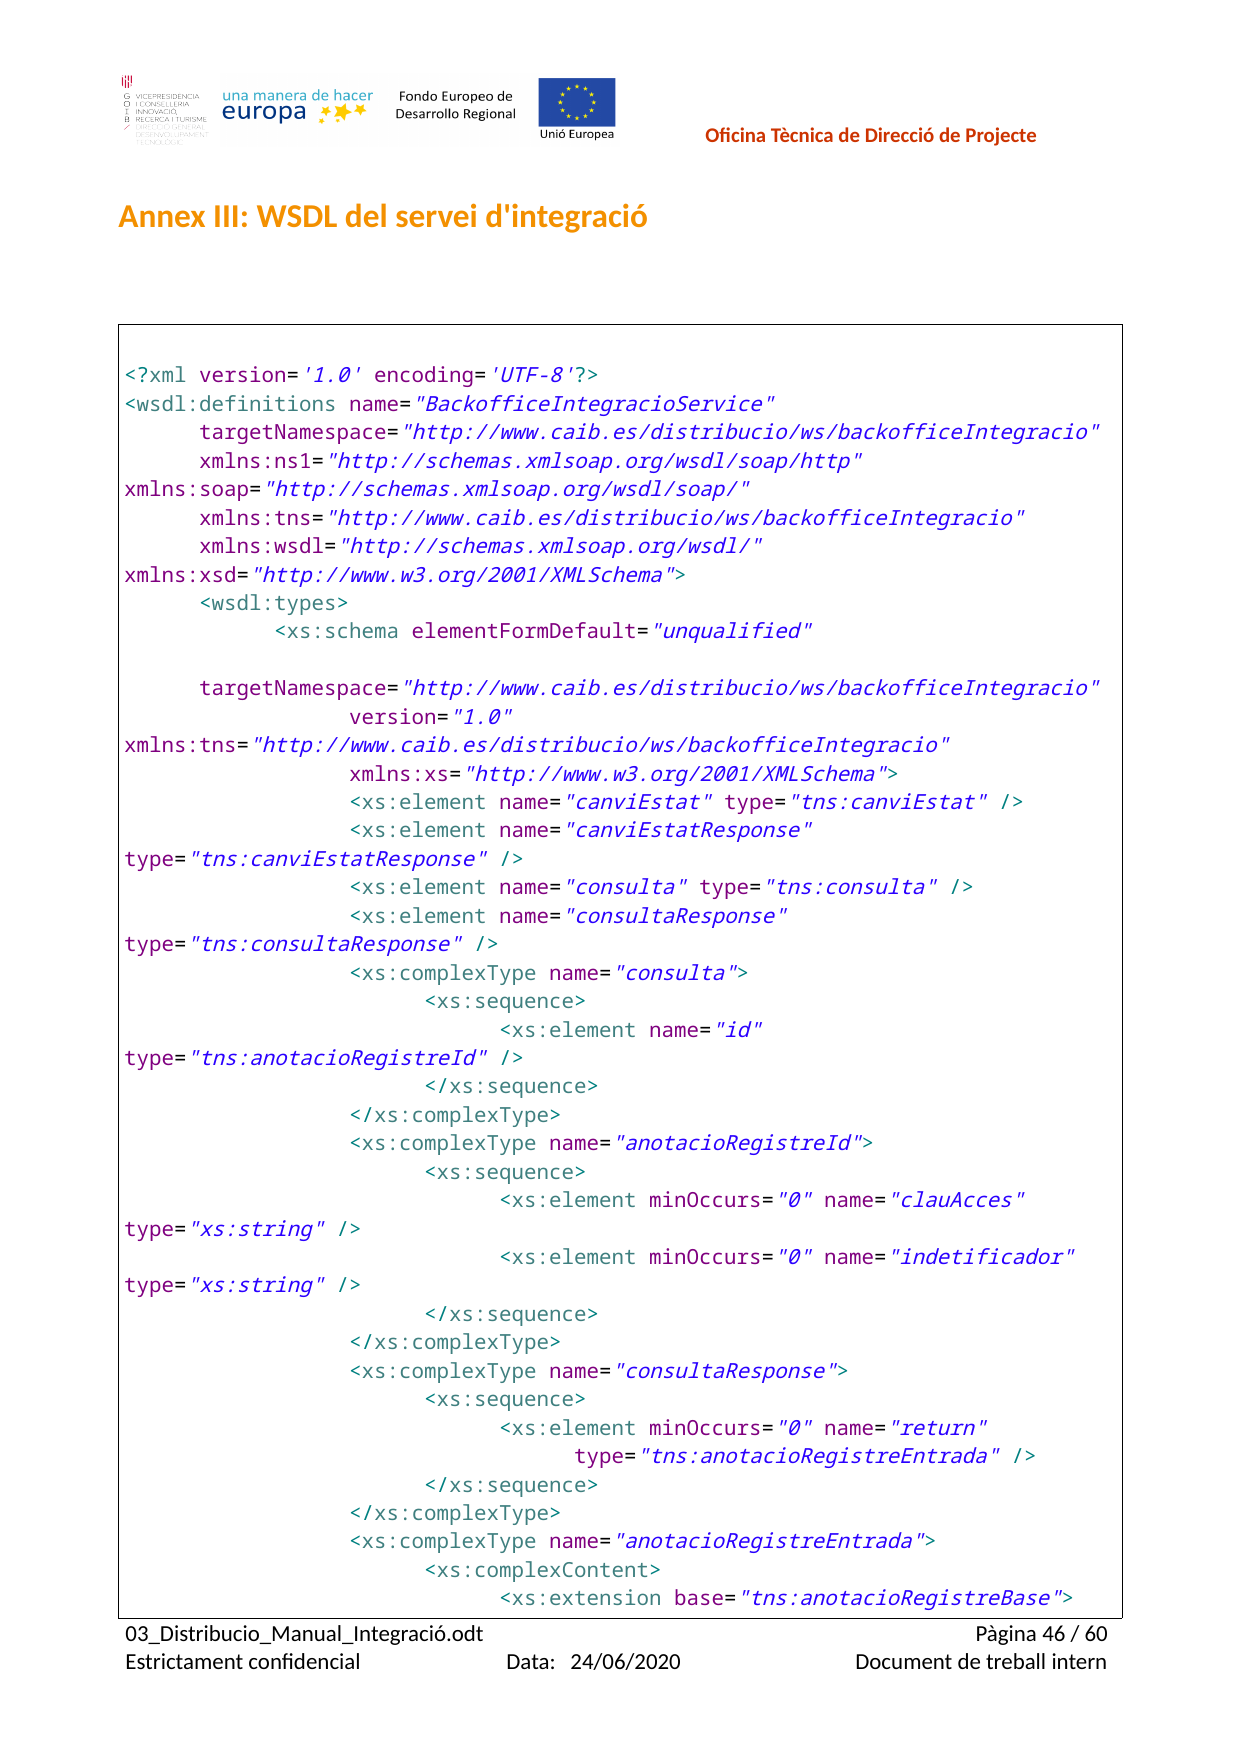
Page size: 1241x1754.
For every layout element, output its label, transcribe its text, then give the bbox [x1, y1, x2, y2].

table_header <?xml version='1.0' encoding='UTF-8'?> <wsdl:definitions name="BackofficeIntegracioService" targetNamespace="http://www.caib.es/distribucio/ws/backofficeIntegracio" xmlns:ns1="http://schemas.xmlsoap.org/wsdl/soap/http" xmlns:soap="http://schemas.xmlsoap.org/wsdl/soap/" xmlns:tns="http://www.caib.es/distribucio/ws/backofficeIntegracio" xmlns:wsdl="http://schemas.xmlsoap.org/wsdl/" xmlns:xsd="http://www.w3.org/2001/XMLSchema"> <wsdl:types> <xs:schema elementFormDefault="unqualified" targetNamespace="http://www.caib.es/distribucio/ws/backofficeIntegracio" version="1.0" xmlns:tns="http://www.caib.es/distribucio/ws/backofficeIntegracio" xmlns:xs="http://www.w3.org/2001/XMLSchema"> <xs:element name="canviEstat" type="tns:canviEstat" /> <xs:element name="canviEstatResponse" type="tns:canviEstatResponse" /> <xs:element name="consulta" type="tns:consulta" /> <xs:element name="consultaResponse" type="tns:consultaResponse" /> <xs:complexType name="consulta"> <xs:sequence> <xs:element name="id" type="tns:anotacioRegistreId" /> </xs:sequence> </xs:complexType> <xs:complexType name="anotacioRegistreId"> <xs:sequence> <xs:element minOccurs="0" name="clauAcces" type="xs:string" /> <xs:element minOccurs="0" name="indetificador" type="xs:string" /> </xs:sequence> </xs:complexType> <xs:complexType name="consultaResponse"> <xs:sequence> <xs:element minOccurs="0" name="return" type="tns:anotacioRegistreEntrada" /> </xs:sequence> </xs:complexType> <xs:complexType name="anotacioRegistreEntrada"> <xs:complexContent> <xs:extension base="tns:anotacioRegistreBase"> [119, 325, 1122, 1618]
picture [118, 73, 213, 147]
subtitle Annex III: WSDL del servei d'integració [118, 195, 1122, 236]
picture [219, 73, 621, 147]
